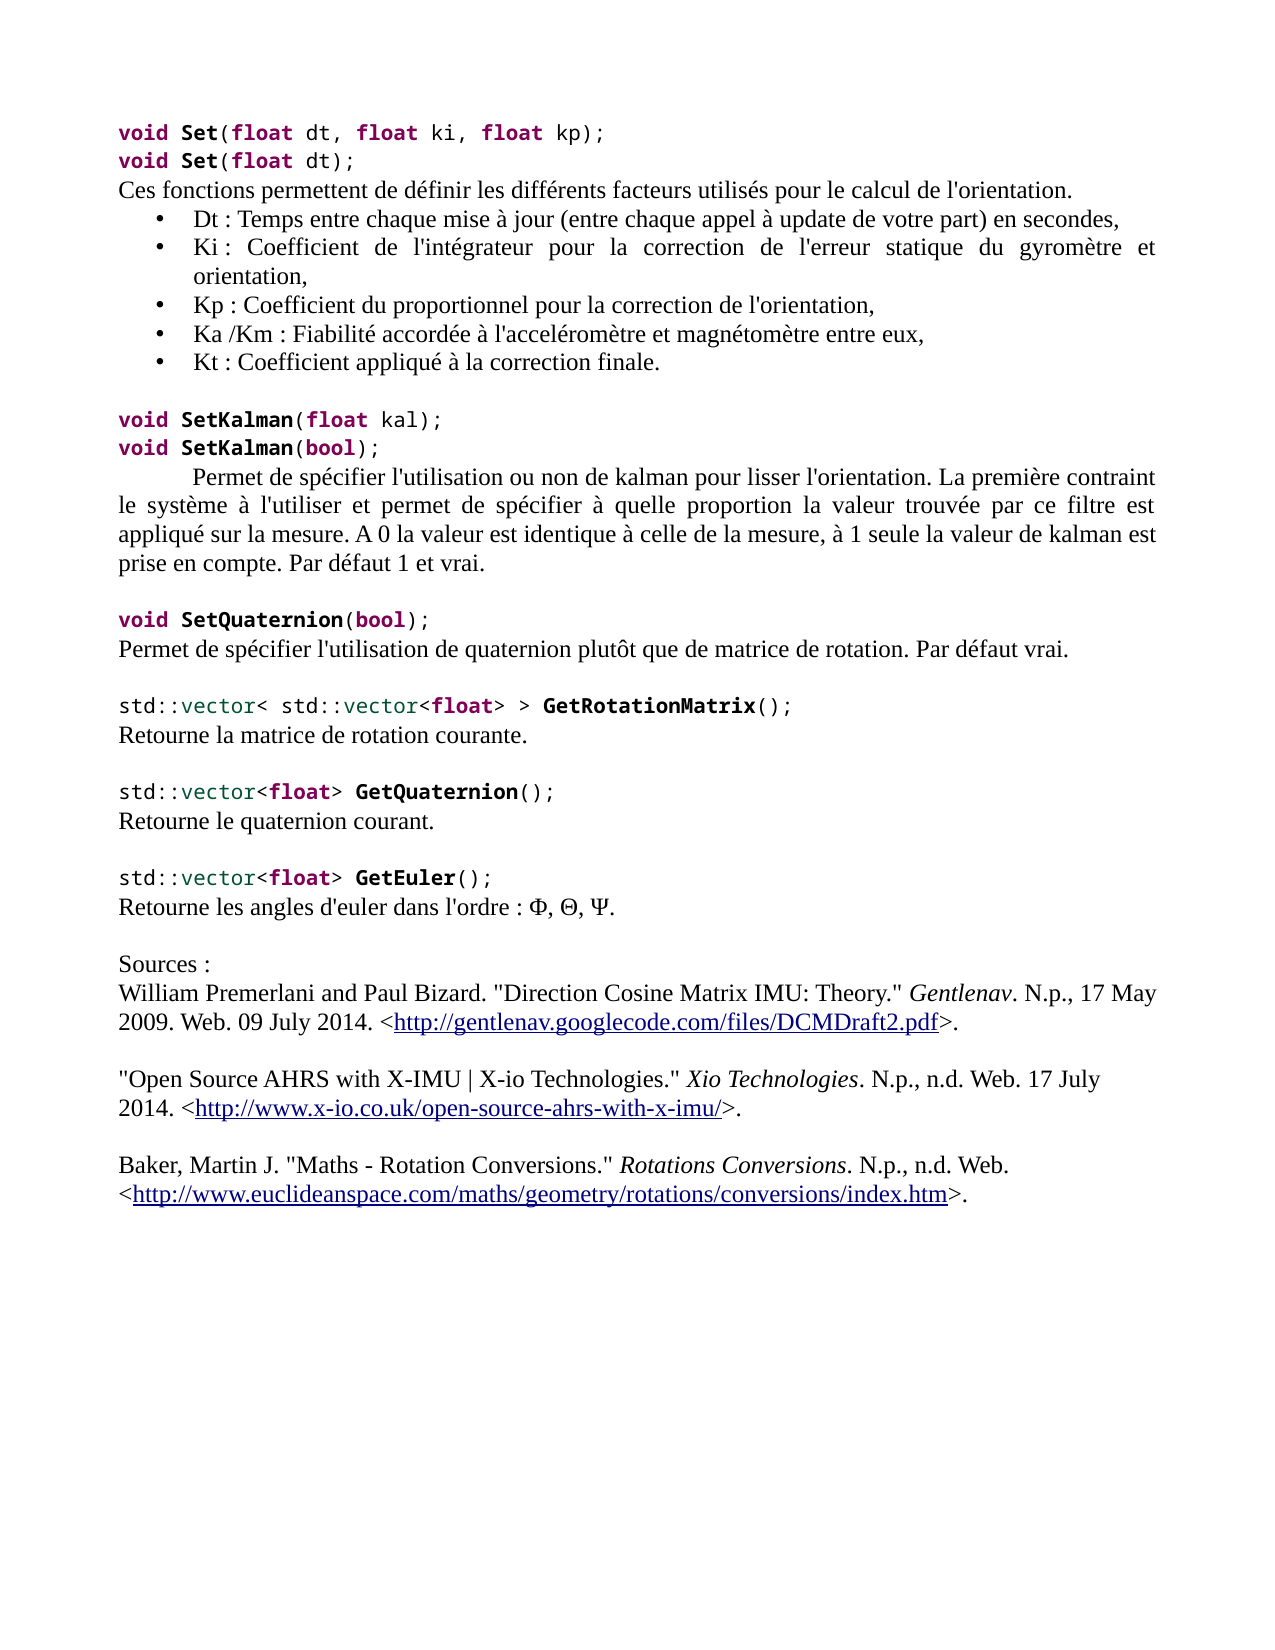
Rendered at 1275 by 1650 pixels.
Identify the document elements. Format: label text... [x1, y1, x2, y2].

text void SetKalman(bool); [118, 433, 1157, 462]
text Retourne le quaternion courant. [118, 806, 1157, 835]
text Sources : [118, 949, 1157, 978]
text Permet de spécifier l'utilisation de quaternion plutôt que de matrice de rotation. Par défaut vrai. [118, 634, 1157, 663]
text "Open Source AHRS with X-IMU | X-io Technologies." Xio Technologies. N.p., n.d. Web. 17 July 2014. <http://www.x-io.co.uk/open-source-ahrs-with-x-imu/>. [118, 1064, 1157, 1122]
text Ces fonctions permettent de définir les différents facteurs utilisés pour le calcul de l'orientation. [118, 175, 1157, 204]
list Ki : Coefficient de l'intégrateur pour la correction de l'erreur statique du gyromètre et orientation, [156, 232, 1157, 290]
list Kp : Coefficient du proportionnel pour la correction de l'orientation, [156, 290, 1157, 319]
text Baker, Martin J. "Maths - Rotation Conversions." Rotations Conversions. N.p., n.d. Web. <http://www.euclideanspace.com/maths/geometry/rotations/conversions/index.htm>. [118, 1151, 1157, 1208]
text std::vector<float> GetQuaternion(); [118, 777, 1157, 806]
text Retourne la matrice de rotation courante. [118, 720, 1157, 749]
text Retourne les angles d'euler dans l'ordre : Φ, Θ, Ψ. [118, 892, 1157, 921]
text void SetQuaternion(bool); [118, 606, 1157, 634]
list Ka /Km : Fiabilité accordée à l'acceléromètre et magnétomètre entre eux, [156, 319, 1157, 347]
text void Set(float dt, float ki, float kp); [118, 118, 1157, 147]
text std::vector<float> GetEuler(); [118, 863, 1157, 892]
text William Premerlani and Paul Bizard. "Direction Cosine Matrix IMU: Theory." Gentlenav. N.p., 17 May 2009. Web. 09 July 2014. <http://gentlenav.googlecode.com/files/DCMDraft2.pdf>. [118, 978, 1157, 1036]
text Permet de spécifier l'utilisation ou non de kalman pour lisser l'orientation. La première contraint le système à l'utiliser et permet de spécifier à quelle proportion la valeur trouvée par ce filtre est appliqué sur la mesure. A 0 la valeur est identique à celle de la mesure, à 1 seule la valeur de kalman est prise en compte. Par défaut 1 et vrai. [118, 462, 1157, 577]
text void SetKalman(float kal); [118, 405, 1157, 433]
list Dt : Temps entre chaque mise à jour (entre chaque appel à update de votre part) en secondes, [156, 204, 1157, 232]
list Kt : Coefficient appliqué à la correction finale. [156, 347, 1157, 376]
text std::vector< std::vector<float> > GetRotationMatrix(); [118, 692, 1157, 720]
text void Set(float dt); [118, 147, 1157, 175]
